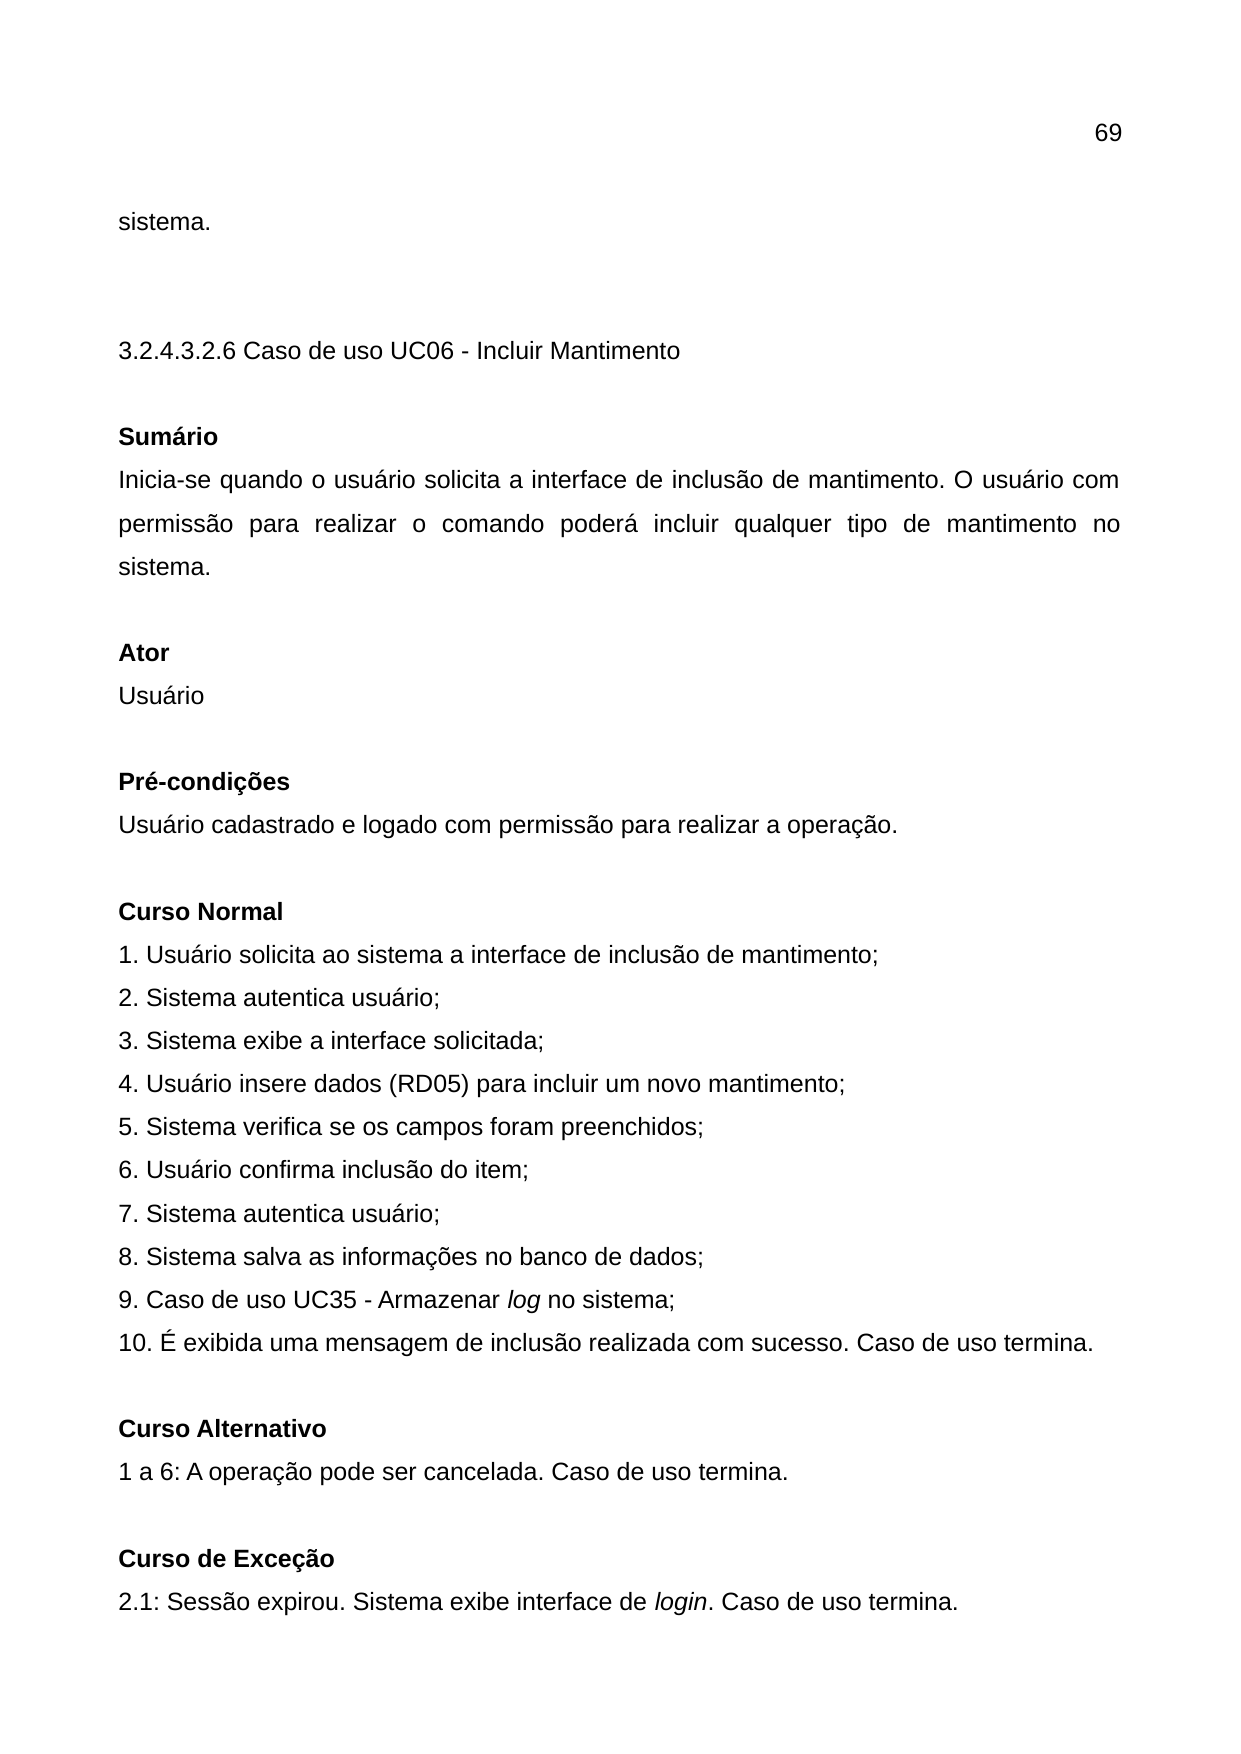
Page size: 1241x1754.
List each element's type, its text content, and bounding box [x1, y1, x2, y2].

text 3.2.4.3.2.6 Caso de uso UC06 - Incluir Mantimento [118, 336, 1122, 365]
text 8. Sistema salva as informações no banco de dados; [118, 1242, 1122, 1270]
text 10. É exibida uma mensagem de inclusão realizada com sucesso. Caso de uso termina. [118, 1328, 1122, 1357]
text 1 a 6: A operação pode ser cancelada. Caso de uso termina. [118, 1457, 1122, 1486]
text Usuário cadastrado e logado com permissão para realizar a operação. [118, 810, 1122, 839]
text 7. Sistema autentica usuário; [118, 1198, 1122, 1227]
text 6. Usuário confirma inclusão do item; [118, 1155, 1122, 1184]
text Usuário [118, 681, 1122, 710]
text 9. Caso de uso UC35 - Armazenar log no sistema; [118, 1285, 1122, 1313]
text Pré-condições [118, 767, 1122, 796]
text Inicia-se quando o usuário solicita a interface de inclusão de mantimento. O usuário com permissão para realizar o comando poderá incluir qualquer tipo de mantimento no sistema. [118, 465, 1122, 580]
text 2. Sistema autentica usuário; [118, 983, 1122, 1012]
text Curso de Exceção [118, 1543, 1122, 1572]
text Ator [118, 638, 1122, 667]
text sistema. [118, 207, 1122, 235]
text Curso Normal [118, 897, 1122, 925]
text 1. Usuário solicita ao sistema a interface de inclusão de mantimento; [118, 940, 1122, 968]
text 3. Sistema exibe a interface solicitada; [118, 1026, 1122, 1055]
text 4. Usuário insere dados (RD05) para incluir um novo mantimento; [118, 1069, 1122, 1098]
text 5. Sistema verifica se os campos foram preenchidos; [118, 1112, 1122, 1141]
text Sumário [118, 422, 1122, 451]
text Curso Alternativo [118, 1414, 1122, 1443]
text 2.1: Sessão expirou. Sistema exibe interface de login. Caso de uso termina. [118, 1587, 1122, 1615]
